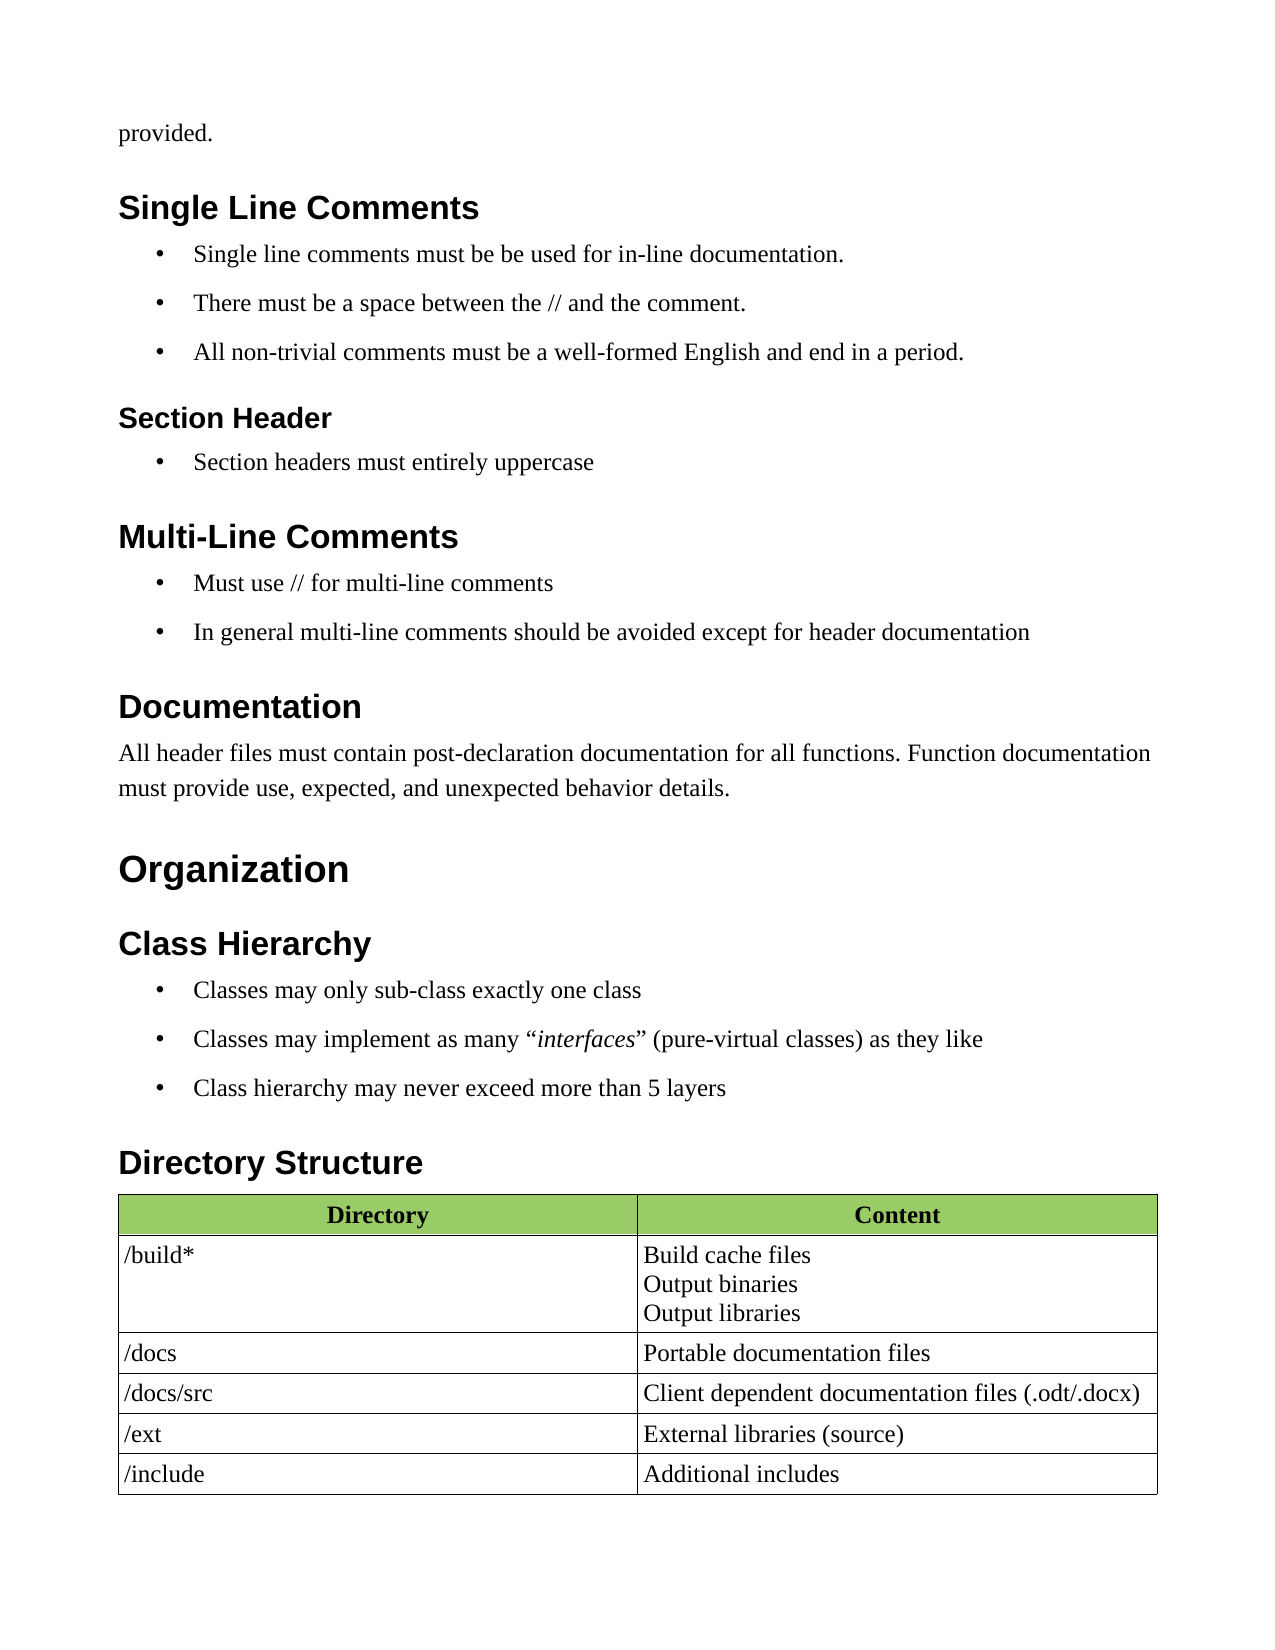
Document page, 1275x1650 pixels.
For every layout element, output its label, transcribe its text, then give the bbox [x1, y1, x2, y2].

subtitle Class Hierarchy [118, 924, 1157, 962]
table_cell Additional includes [638, 1454, 1157, 1493]
table_cell /docs [119, 1333, 637, 1373]
list All non-trivial comments must be a well-formed English and end in a period. [156, 337, 1157, 366]
list Classes may implement as many “interfaces” (pure-virtual classes) as they like [156, 1024, 1157, 1053]
table_cell /docs/src [119, 1374, 637, 1413]
text All header files must contain post-declaration documentation for all functions. Function documentation must provide use, expected, and unexpected behavior details. [118, 738, 1157, 802]
list Section headers must entirely uppercase [156, 447, 1157, 476]
table_cell /ext [119, 1414, 637, 1453]
subtitle Documentation [118, 687, 1157, 726]
table_cell Build cache files Output binaries Output libraries [638, 1236, 1157, 1332]
list In general multi-line comments should be avoided except for header documentation [156, 617, 1157, 646]
list Must use // for multi-line comments [156, 568, 1157, 597]
list Classes may only sub-class exactly one class [156, 975, 1157, 1004]
table_cell /build* [119, 1236, 637, 1332]
table_cell External libraries (source) [638, 1414, 1157, 1453]
table_cell Portable documentation files [638, 1333, 1157, 1373]
table_header Content [638, 1195, 1157, 1234]
table_cell Client dependent documentation files (.odt/.docx) [638, 1374, 1157, 1413]
list There must be a space between the // and the comment. [156, 288, 1157, 317]
list Single line comments must be be used for in-line documentation. [156, 239, 1157, 268]
subtitle Organization [118, 847, 1157, 891]
subtitle Multi-Line Comments [118, 517, 1157, 556]
subtitle Directory Structure [118, 1143, 1157, 1182]
subtitle Single Line Comments [118, 188, 1157, 227]
table_cell /include [119, 1454, 637, 1493]
text provided. [118, 118, 1157, 147]
subtitle Section Header [118, 401, 1157, 435]
list Class hierarchy may never exceed more than 5 layers [156, 1073, 1157, 1102]
table_header Directory [119, 1195, 637, 1234]
